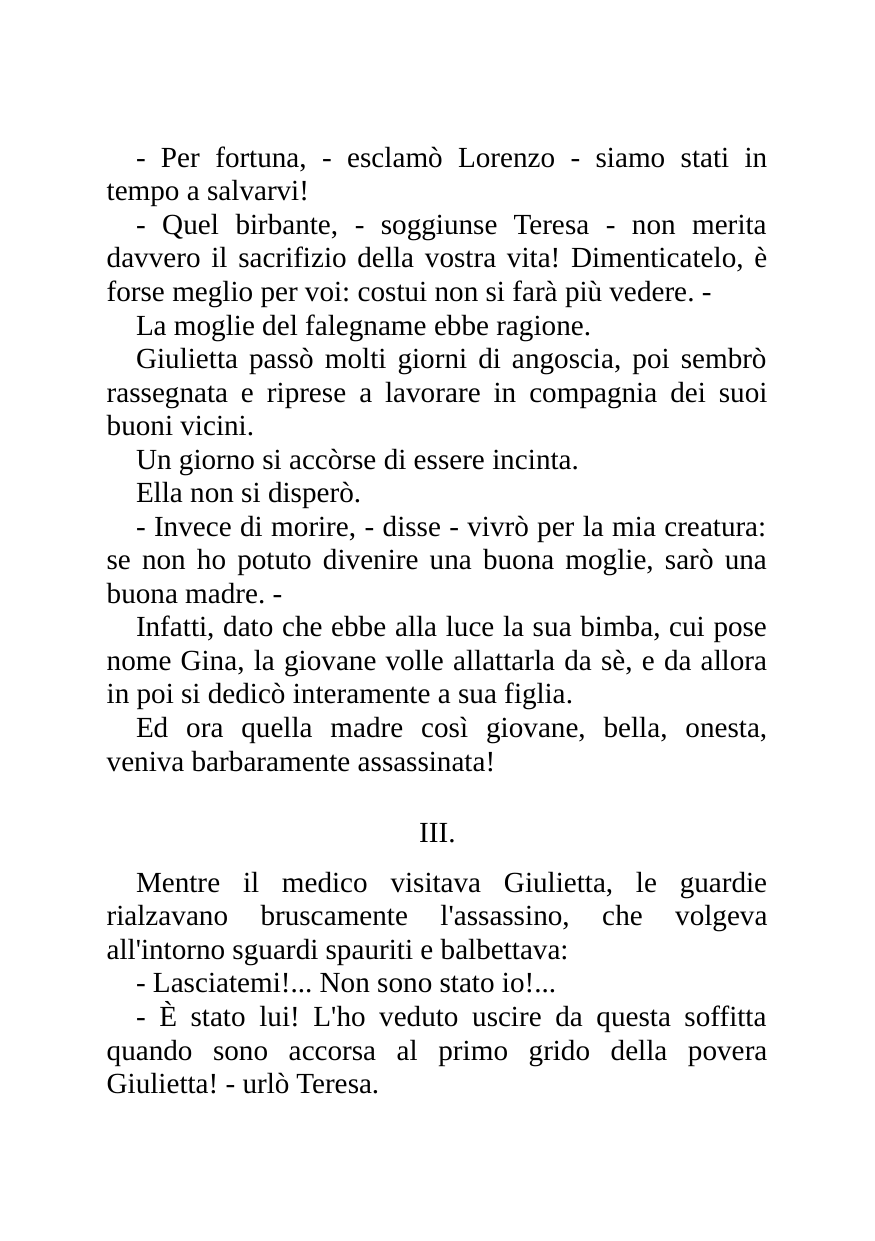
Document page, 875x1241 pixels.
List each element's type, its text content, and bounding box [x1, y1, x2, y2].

text - Lasciatemi!... Non sono stato io!... [106, 966, 768, 999]
text - Quel birbante, - soggiunse Teresa - non merita davvero il sacrifizio della vostra vita! Dimenticatelo, è forse meglio per voi: costui non si farà più vedere. - [106, 207, 768, 308]
text - Per fortuna, - esclamò Lorenzo - siamo stati in tempo a salvarvi! [106, 140, 768, 207]
text Giulietta passò molti giorni di angoscia, poi sembrò rassegnata e riprese a lavorare in compagnia dei suoi buoni vicini. [106, 341, 768, 442]
text III. [106, 815, 768, 848]
text Un giorno si accòrse di essere incinta. [106, 442, 768, 475]
text - Invece di morire, - disse - vivrò per la mia creatura: se non ho potuto divenire una buona moglie, sarò una buona madre. - [106, 509, 768, 609]
text Infatti, dato che ebbe alla luce la sua bimba, cui pose nome Gina, la giovane volle allattarla da sè, e da allora in poi si dedicò interamente a sua figlia. [106, 609, 768, 710]
text - È stato lui! L'ho veduto uscire da questa soffitta quando sono accorsa al primo grido della povera Giulietta! - urlò Teresa. [106, 999, 768, 1100]
text Mentre il medico visitava Giulietta, le guardie rialzavano bruscamente l'assassino, che volgeva all'intorno sguardi spauriti e balbettava: [106, 865, 768, 966]
text Ed ora quella madre così giovane, bella, onesta, veniva barbaramente assassinata! [106, 710, 768, 777]
text Ella non si disperò. [106, 475, 768, 509]
text La moglie del falegname ebbe ragione. [106, 308, 768, 341]
